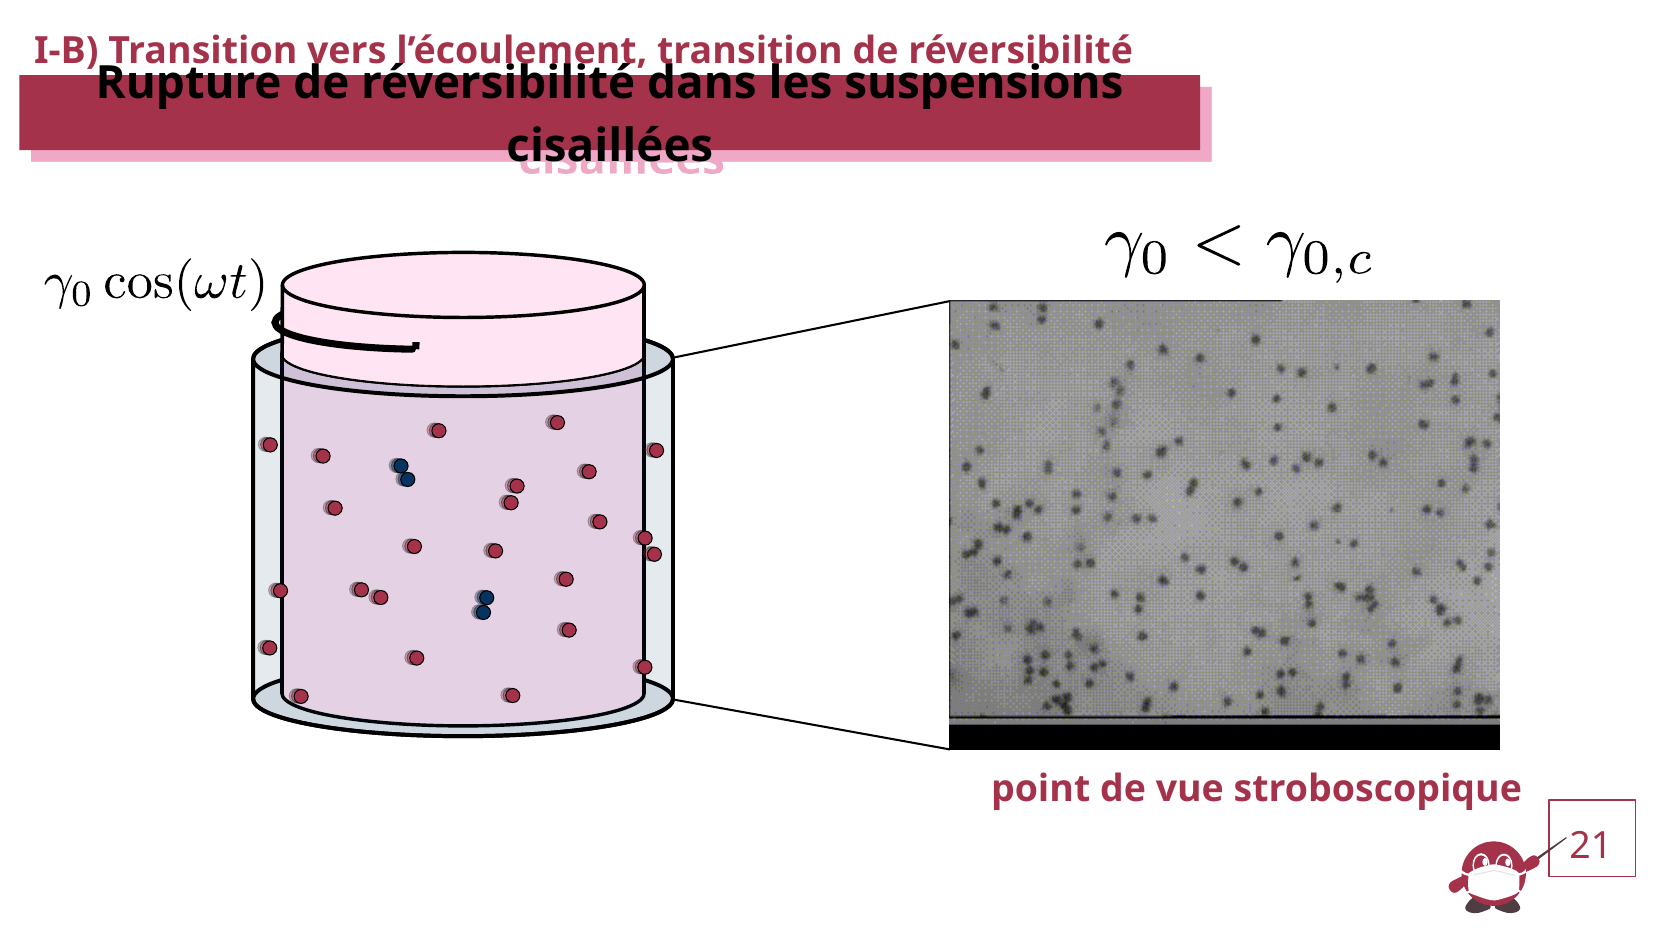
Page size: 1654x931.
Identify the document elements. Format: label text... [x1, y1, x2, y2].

text_box [1492, 811, 1654, 887]
picture [949, 300, 1500, 751]
text_box Rupture de réversibilité dans les suspensions cisaillées [19, 75, 1201, 151]
picture [44, 250, 676, 739]
picture [1105, 225, 1372, 283]
text_box point de vue stroboscopique [976, 754, 1484, 814]
text_box I-B) Transition vers l’écoulement, transition de réversibilité [19, 16, 1036, 76]
picture [1448, 799, 1637, 914]
